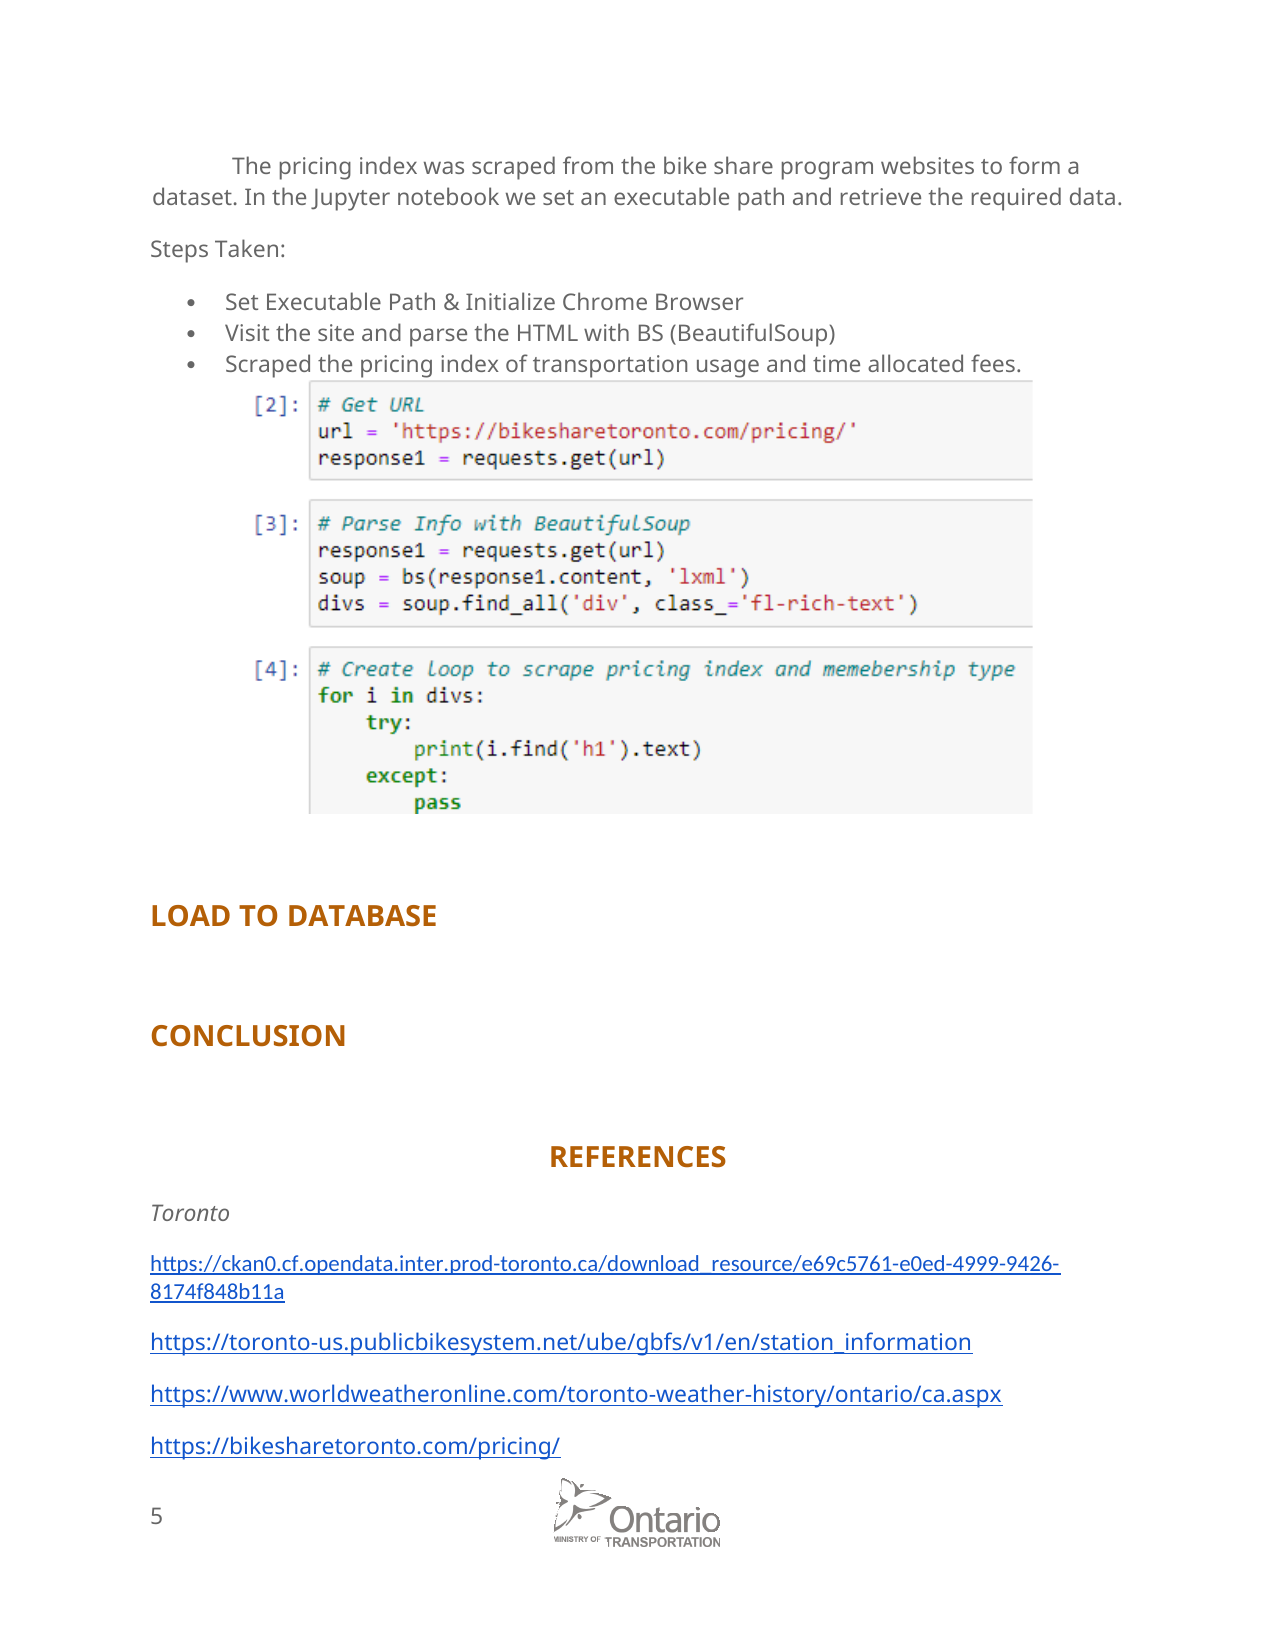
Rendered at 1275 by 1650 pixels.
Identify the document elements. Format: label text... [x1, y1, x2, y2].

subtitle LOAD TO DATABASE [150, 895, 1125, 934]
list Set Executable Path & Initialize Chrome Browser [187, 285, 1125, 317]
subtitle REFERENCES [150, 1137, 1125, 1176]
text The pricing index was scraped from the bike share program websites to form a dataset. In the Jupyter notebook we set an executable path and retrieve the required data. [150, 150, 1125, 212]
text https://www.worldweatheronline.com/toronto-weather-history/ontario/ca.aspx [150, 1378, 1125, 1409]
text https://toronto-us.publicbikesystem.net/ube/gbfs/v1/en/station_information [150, 1326, 1125, 1357]
list Visit the site and parse the HTML with BS (BeautifulSoup) [187, 317, 1125, 348]
text Toronto [150, 1197, 1125, 1228]
text Steps Taken: [150, 233, 1125, 264]
list Scraped the pricing index of transportation usage and time allocated fees. [187, 348, 1125, 379]
text https://bikesharetoronto.com/pricing/ [150, 1430, 1125, 1462]
subtitle CONCLUSION [150, 1016, 1125, 1055]
text https://ckan0.cf.opendata.inter.prod-toronto.ca/download_resource/e69c5761-e0ed-4999-9426-8174f848b11a [150, 1249, 1125, 1305]
